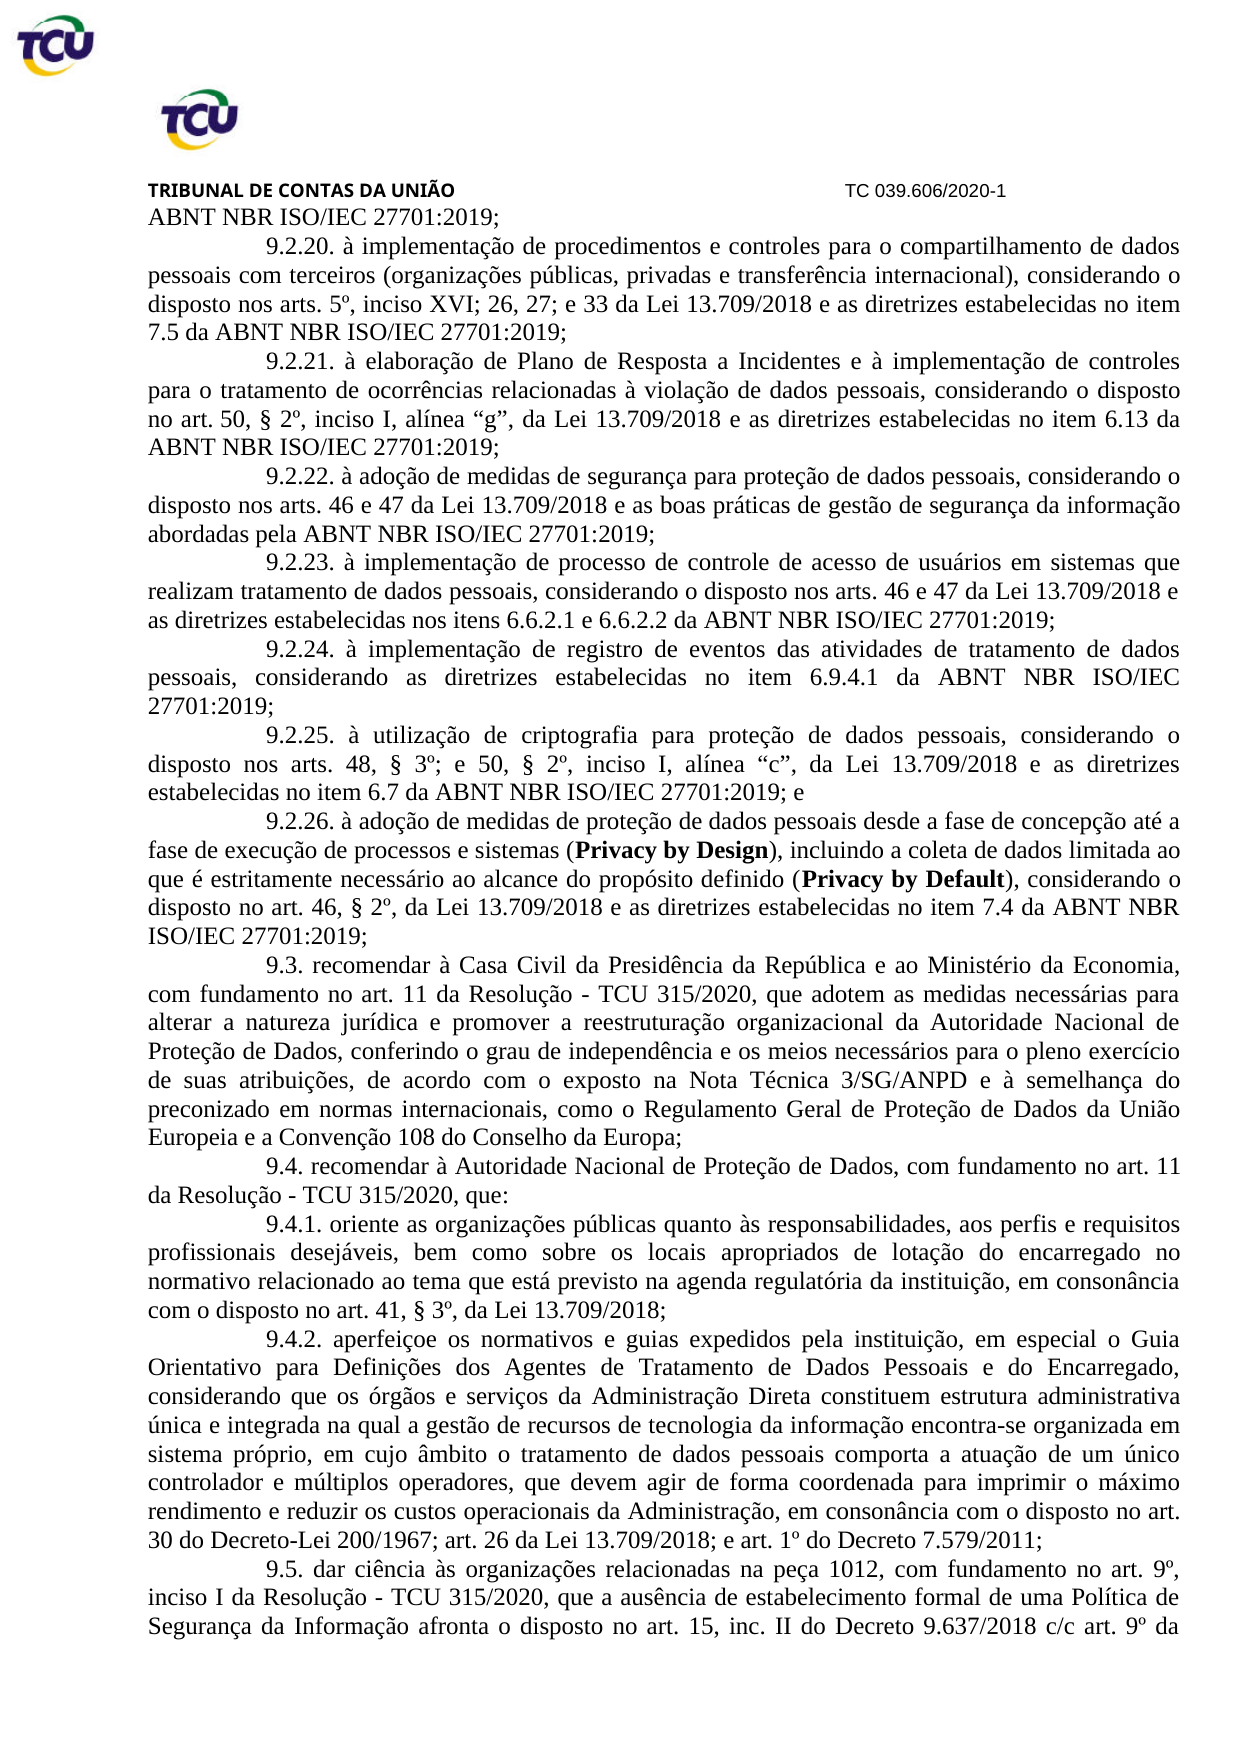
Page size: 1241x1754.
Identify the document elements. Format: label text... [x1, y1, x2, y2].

text 9.5. dar ciência às organizações relacionadas na peça 1012, com fundamento no art. 9º, inciso I da Resolução - TCU 315/2020, que a ausência de estabelecimento formal de uma Política de Segurança da Informação afronta o disposto no art. 15, inc. II do Decreto 9.637/2018 c/c art. 9º da [148, 1554, 1181, 1640]
text 9.4. recomendar à Autoridade Nacional de Proteção de Dados, com fundamento no art. 11 da Resolução - TCU 315/2020, que: [148, 1151, 1181, 1209]
text 9.2.20. à implementação de procedimentos e controles para o compartilhamento de dados pessoais com terceiros (organizações públicas, privadas e transferência internacional), considerando o disposto nos arts. 5º, inciso XVI; 26, 27; e 33 da Lei 13.709/2018 e as diretrizes estabelecidas no item 7.5 da ABNT NBR ISO/IEC 27701:2019; [148, 231, 1181, 346]
text 9.2.23. à implementação de processo de controle de acesso de usuários em sistemas que realizam tratamento de dados pessoais, considerando o disposto nos arts. 46 e 47 da Lei 13.709/2018 e as diretrizes estabelecidas nos itens 6.6.2.1 e 6.6.2.2 da ABNT NBR ISO/IEC 27701:2019; [148, 547, 1181, 634]
text ABNT NBR ISO/IEC 27701:2019; [148, 202, 1181, 231]
text 9.2.22. à adoção de medidas de segurança para proteção de dados pessoais, considerando o disposto nos arts. 46 e 47 da Lei 13.709/2018 e as boas práticas de gestão de segurança da informação abordadas pela ABNT NBR ISO/IEC 27701:2019; [148, 461, 1181, 547]
text 9.3. recomendar à Casa Civil da Presidência da República e ao Ministério da Economia, com fundamento no art. 11 da Resolução - TCU 315/2020, que adotem as medidas necessárias para alterar a natureza jurídica e promover a reestruturação organizacional da Autoridade Nacional de Proteção de Dados, conferindo o grau de independência e os meios necessários para o pleno exercício de suas atribuições, de acordo com o exposto na Nota Técnica 3/SG/ANPD e à semelhança do preconizado em normas internacionais, como o Regulamento Geral de Proteção de Dados da União Europeia e a Convenção 108 do Conselho da Europa; [148, 950, 1181, 1151]
text 9.2.24. à implementação de registro de eventos das atividades de tratamento de dados pessoais, considerando as diretrizes estabelecidas no item 6.9.4.1 da ABNT NBR ISO/IEC 27701:2019; [148, 634, 1181, 720]
text 9.2.26. à adoção de medidas de proteção de dados pessoais desde a fase de concepção até a fase de execução de processos e sistemas (Privacy by Design), incluindo a coleta de dados limitada ao que é estritamente necessário ao alcance do propósito definido (Privacy by Default), considerando o disposto no art. 46, § 2º, da Lei 13.709/2018 e as diretrizes estabelecidas no item 7.4 da ABNT NBR ISO/IEC 27701:2019; [148, 806, 1181, 950]
text 9.2.21. à elaboração de Plano de Resposta a Incidentes e à implementação de controles para o tratamento de ocorrências relacionadas à violação de dados pessoais, considerando o disposto no art. 50, § 2º, inciso I, alínea “g”, da Lei 13.709/2018 e as diretrizes estabelecidas no item 6.13 da ABNT NBR ISO/IEC 27701:2019; [148, 346, 1181, 461]
text 9.4.2. aperfeiçoe os normativos e guias expedidos pela instituição, em especial o Guia Orientativo para Definições dos Agentes de Tratamento de Dados Pessoais e do Encarregado, considerando que os órgãos e serviços da Administração Direta constituem estrutura administrativa única e integrada na qual a gestão de recursos de tecnologia da informação encontra-se organizada em sistema próprio, em cujo âmbito o tratamento de dados pessoais comporta a atuação de um único controlador e múltiplos operadores, que devem agir de forma coordenada para imprimir o máximo rendimento e reduzir os custos operacionais da Administração, em consonância com o disposto no art. 30 do Decreto-Lei 200/1967; art. 26 da Lei 13.709/2018; e art. 1º do Decreto 7.579/2011; [148, 1324, 1181, 1554]
text 9.2.25. à utilização de criptografia para proteção de dados pessoais, considerando o disposto nos arts. 48, § 3º; e 50, § 2º, inciso I, alínea “c”, da Lei 13.709/2018 e as diretrizes estabelecidas no item 6.7 da ABNT NBR ISO/IEC 27701:2019; e [148, 720, 1181, 806]
text 9.4.1. oriente as organizações públicas quanto às responsabilidades, aos perfis e requisitos profissionais desejáveis, bem como sobre os locais apropriados de lotação do encarregado no normativo relacionado ao tema que está previsto na agenda regulatória da instituição, em consonância com o disposto no art. 41, § 3º, da Lei 13.709/2018; [148, 1209, 1181, 1324]
